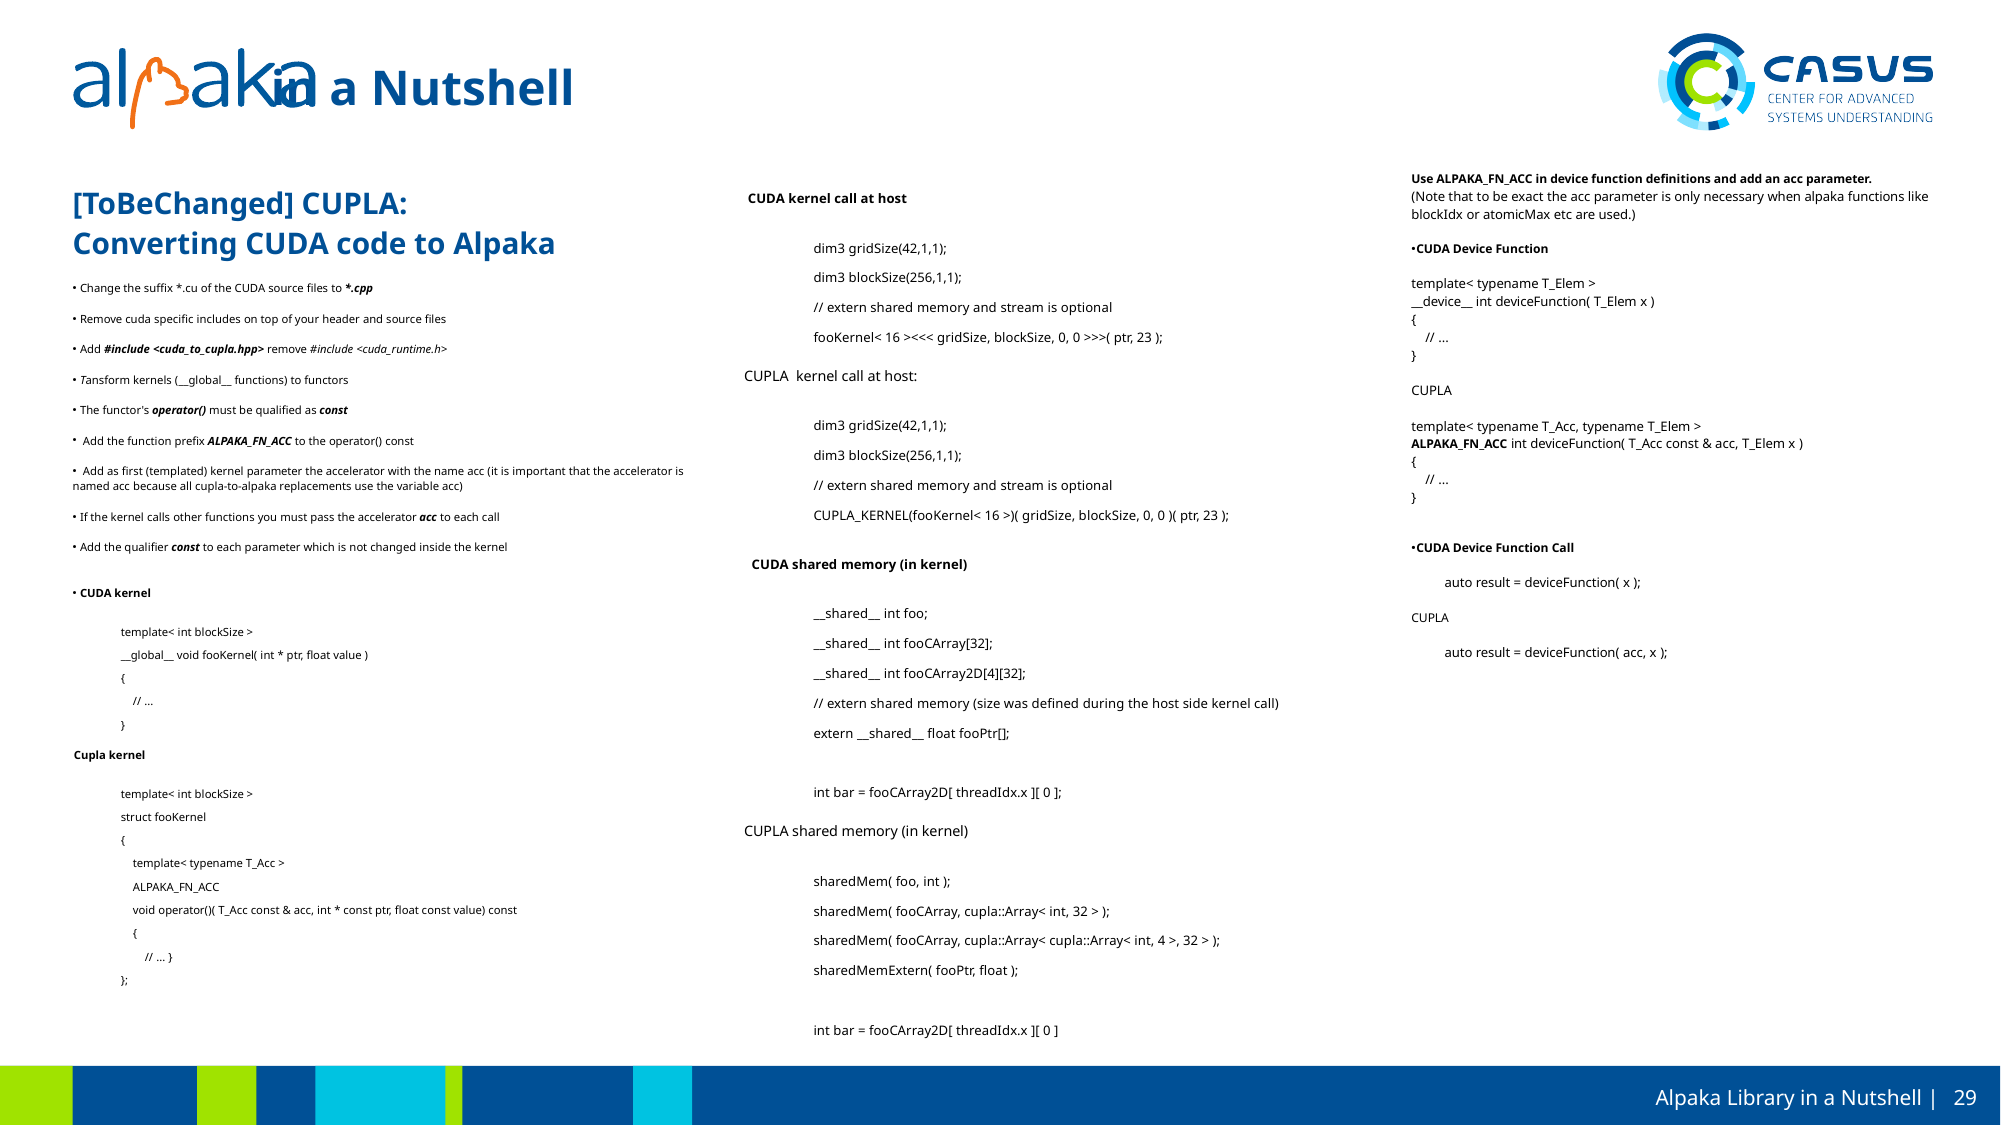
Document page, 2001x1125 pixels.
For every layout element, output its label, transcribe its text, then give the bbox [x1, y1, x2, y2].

list [ToBeChanged] CUPLA: Converting CUDA code to Alpaka Change the suffix *.cu of the CUDA source files to *.cpp Remove cuda specific includes on top of your header and source files Add #include <cuda_to_cupla.hpp> remove #include <cuda_runtime.h> Tansform kernels (__global__ functions) to functors The functor's operator() must be qualified as const Add the function prefix ALPAKA_FN_ACC to the operator() const Add as first (templated) kernel parameter the accelerator with the name acc (it is important that the accelerator is named acc because all cupla-to-alpaka replacements use the variable acc) If the kernel calls other functions you must pass the accelerator acc to each call Add the qualifier const to each parameter which is not changed inside the kernel CUDA kernel template< int blockSize > __global__ void fooKernel( int * ptr, float value ) { // ... } Cupla kernel template< int blockSize > struct fooKernel { template< typename T_Acc > ALPAKA_FN_ACC void operator()( T_Acc const & acc, int * const ptr, float const value) const { // ... } }; [72, 164, 697, 1004]
title in a Nutshell [317, 53, 709, 122]
list CUDA kernel call at host dim3 gridSize(42,1,1); dim3 blockSize(256,1,1); // extern shared memory and stream is optional fooKernel< 16 ><<< gridSize, blockSize, 0, 0 >>>( ptr, 23 ); CUPLA kernel call at host: dim3 gridSize(42,1,1); dim3 blockSize(256,1,1); // extern shared memory and stream is optional CUPLA_KERNEL(fooKernel< 16 >)( gridSize, blockSize, 0, 0 )( ptr, 23 ); CUDA shared memory (in kernel) __shared__ int foo; __shared__ int fooCArray[32]; __shared__ int fooCArray2D[4][32]; // extern shared memory (size was defined during the host side kernel call) extern __shared__ float fooPtr[]; int bar = fooCArray2D[ threadIdx.x ][ 0 ]; CUPLA shared memory (in kernel) sharedMem( foo, int ); sharedMem( fooCArray, cupla::Array< int, 32 > ); sharedMem( fooCArray, cupla::Array< cupla::Array< int, 4 >, 32 > ); sharedMemExtern( fooPtr, float ); int bar = fooCArray2D[ threadIdx.x ][ 0 ] [744, 129, 1394, 1040]
picture [72, 47, 317, 130]
picture [1658, 33, 1933, 131]
list Use ALPAKA_FN_ACC in device function definitions and add an acc parameter. (Note that to be exact the acc parameter is only necessary when alpaka functions like blockIdx or atomicMax etc are used.) CUDA Device Function template< typename T_Elem > __device__ int deviceFunction( T_Elem x ) { // ... } CUPLA template< typename T_Acc, typename T_Elem > ALPAKA_FN_ACC int deviceFunction( T_Acc const & acc, T_Elem x ) { // ... } CUDA Device Function Call auto result = deviceFunction( x ); CUPLA auto result = deviceFunction( acc, x ); [1411, 171, 1955, 680]
